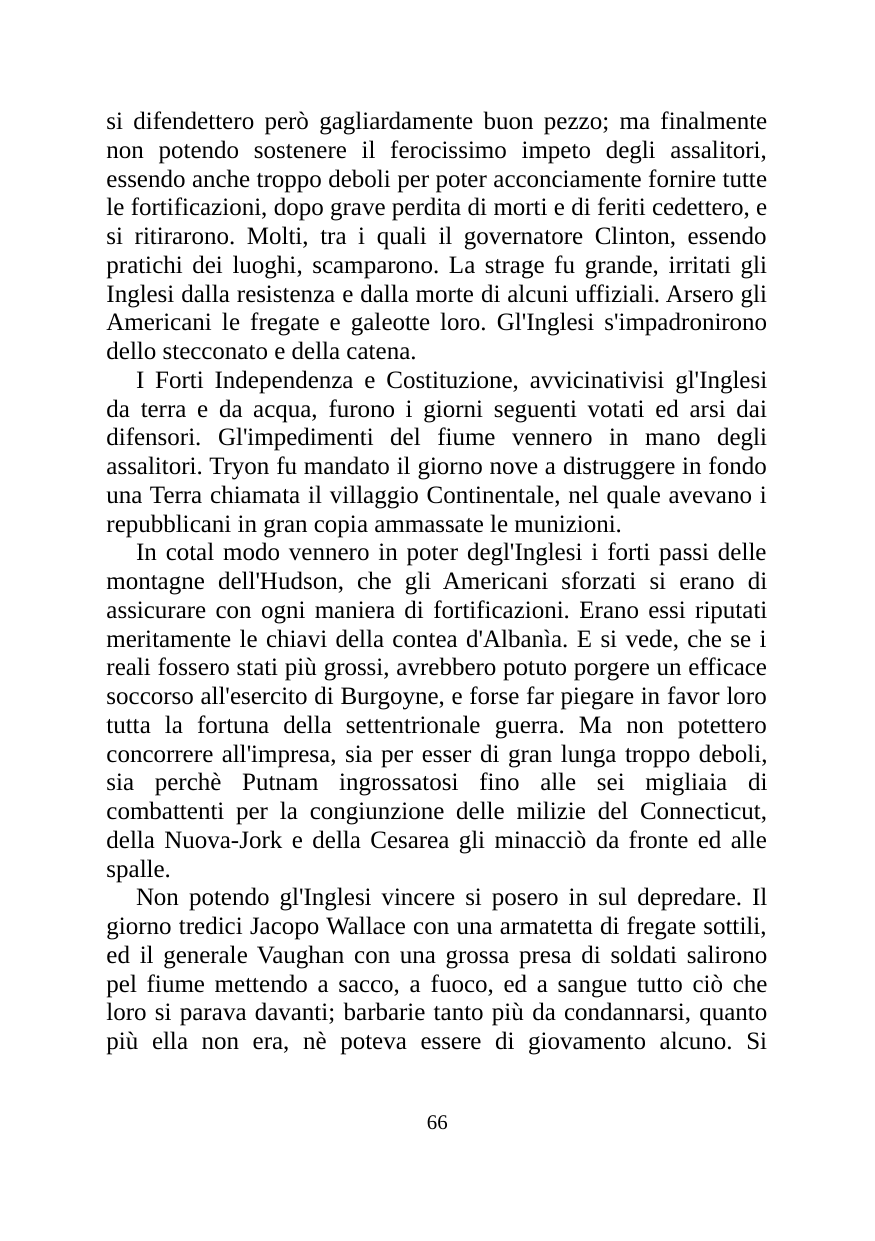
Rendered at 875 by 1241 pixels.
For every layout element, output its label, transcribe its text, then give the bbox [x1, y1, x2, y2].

text In cotal modo vennero in poter degl'Inglesi i forti passi delle montagne dell'Hudson, che gli Americani sforzati si erano di assicurare con ogni maniera di fortificazioni. Erano essi riputati meritamente le chiavi della contea d'Albanìa. E si vede, che se i reali fossero stati più grossi, avrebbero potuto porgere un efficace soccorso all'esercito di Burgoyne, e forse far piegare in favor loro tutta la fortuna della settentrionale guerra. Ma non potettero concorrere all'impresa, sia per esser di gran lunga troppo deboli, sia perchè Putnam ingrossatosi fino alle sei migliaia di combattenti per la congiunzione delle milizie del Connecticut, della Nuova-Jork e della Cesarea gli minacciò da fronte ed alle spalle. [106, 537, 768, 882]
text I Forti Independenza e Costituzione, avvicinativisi gl'Inglesi da terra e da acqua, furono i giorni seguenti votati ed arsi dai difensori. Gl'impedimenti del fiume vennero in mano degli assalitori. Tryon fu mandato il giorno nove a distruggere in fondo una Terra chiamata il villaggio Continentale, nel quale avevano i repubblicani in gran copia ammassate le munizioni. [106, 365, 768, 537]
text Non potendo gl'Inglesi vincere si posero in sul depredare. Il giorno tredici Jacopo Wallace con una armatetta di fregate sottili, ed il generale Vaughan con una grossa presa di soldati salirono pel fiume mettendo a sacco, a fuoco, ed a sangue tutto ciò che loro si parava davanti; barbarie tanto più da condannarsi, quanto più ella non era, nè poteva essere di giovamento alcuno. Si [106, 882, 768, 1055]
text si difendettero però gagliardamente buon pezzo; ma finalmente non potendo sostenere il ferocissimo impeto degli assalitori, essendo anche troppo deboli per poter acconciamente fornire tutte le fortificazioni, dopo grave perdita di morti e di feriti cedettero, e si ritirarono. Molti, tra i quali il governatore Clinton, essendo pratichi dei luoghi, scamparono. La strage fu grande, irritati gli Inglesi dalla resistenza e dalla morte di alcuni uffiziali. Arsero gli Americani le fregate e galeotte loro. Gl'Inglesi s'impadronirono dello stecconato e della catena. [106, 106, 768, 365]
